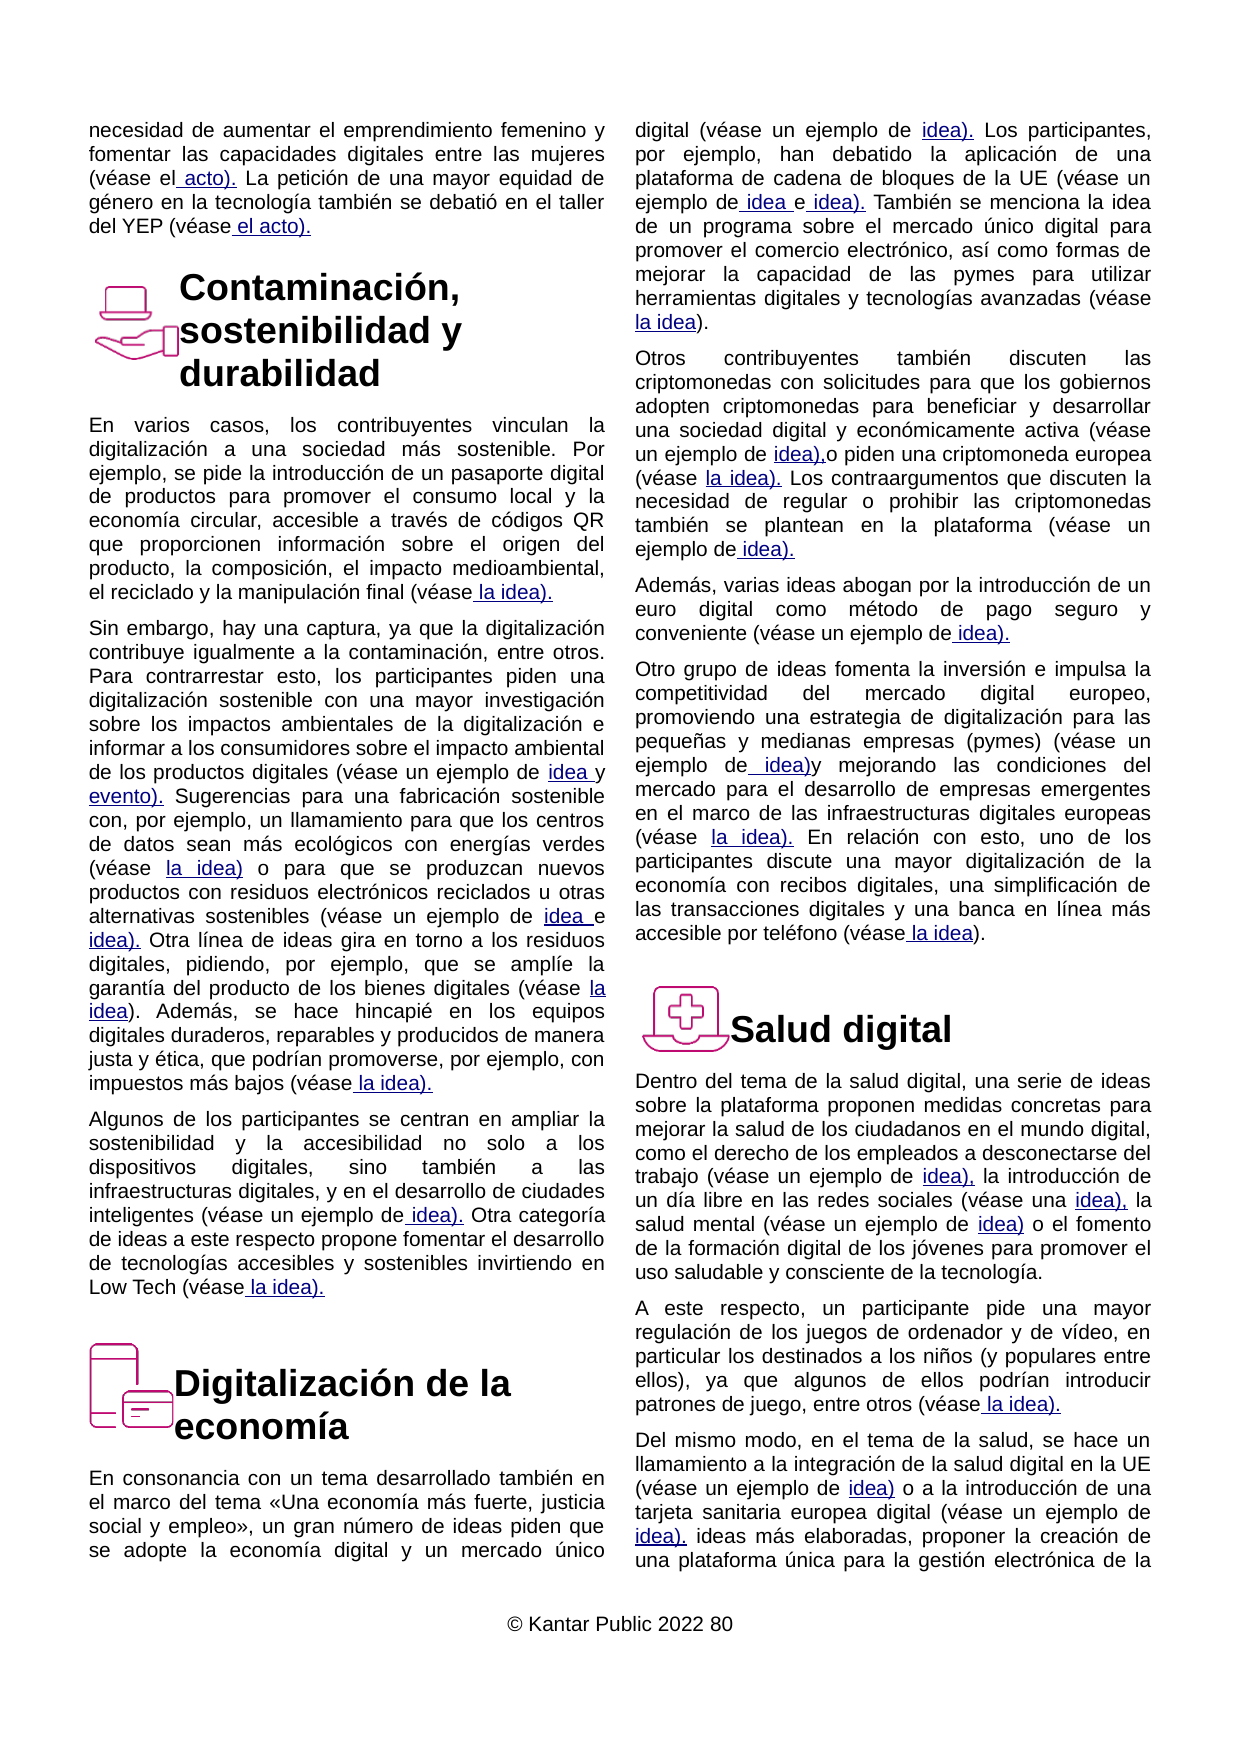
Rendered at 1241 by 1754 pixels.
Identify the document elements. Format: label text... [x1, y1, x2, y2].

subtitle Contaminación, sostenibilidad y durabilidad [88, 265, 605, 394]
subtitle [635, 1007, 642, 1050]
text Otros contribuyentes también discuten las criptomonedas con solicitudes para que los gobiernos adopten criptomonedas para beneficiar y desarrollar una sociedad digital y económicamente activa (véase un ejemplo de idea),o piden una criptomoneda europea (véase la idea). Los contraargumentos que discuten la necesidad de regular o prohibir las criptomonedas también se plantean en la plataforma (véase un ejemplo de idea). [635, 346, 1152, 561]
text Sin embargo, hay una captura, ya que la digitalización contribuye igualmente a la contaminación, entre otros. Para contrarrestar esto, los participantes piden una digitalización sostenible con una mayor investigación sobre los impactos ambientales de la digitalización e informar a los consumidores sobre el impacto ambiental de los productos digitales (véase un ejemplo de idea y evento). Sugerencias para una fabricación sostenible con, por ejemplo, un llamamiento para que los centros de datos sean más ecológicos con energías verdes (véase la idea) o para que se produzcan nuevos productos con residuos electrónicos reciclados u otras alternativas sostenibles (véase un ejemplo de idea e idea). Otra línea de ideas gira en torno a los residuos digitales, pidiendo, por ejemplo, que se amplíe la garantía del producto de los bienes digitales (véase la idea). Además, se hace hincapié en los equipos digitales duraderos, reparables y producidos de manera justa y ética, que podrían promoverse, por ejemplo, con impuestos más bajos (véase la idea). [88, 616, 605, 1095]
text digital (véase un ejemplo de idea). Los participantes, por ejemplo, han debatido la aplicación de una plataforma de cadena de bloques de la UE (véase un ejemplo de idea e idea). También se menciona la idea de un programa sobre el mercado único digital para promover el comercio electrónico, así como formas de mejorar la capacidad de las pymes para utilizar herramientas digitales y tecnologías avanzadas (véase la idea). [635, 118, 1152, 334]
text Algunos de los participantes se centran en ampliar la sostenibilidad y la accesibilidad no solo a los dispositivos digitales, sino también a las infraestructuras digitales, y en el desarrollo de ciudades inteligentes (véase un ejemplo de idea). Otra categoría de ideas a este respecto propone fomentar el desarrollo de tecnologías accesibles y sostenibles invirtiendo en Low Tech (véase la idea). [88, 1107, 605, 1299]
picture [89, 1343, 174, 1428]
text necesidad de aumentar el emprendimiento femenino y fomentar las capacidades digitales entre las mujeres (véase el acto). La petición de una mayor equidad de género en la tecnología también se debatió en el taller del YEP (véase el acto). [88, 118, 605, 238]
subtitle Digitalización de la economía [88, 1428, 605, 1448]
text Dentro del tema de la salud digital, una serie de ideas sobre la plataforma proponen medidas concretas para mejorar la salud de los ciudadanos en el mundo digital, como el derecho de los empleados a desconectarse del trabajo (véase un ejemplo de idea), la introducción de un día libre en las redes sociales (véase una idea), la salud mental (véase un ejemplo de idea) o el fomento de la formación digital de los jóvenes para promover el uso saludable y consciente de la tecnología. [635, 1068, 1152, 1284]
text En varios casos, los contribuyentes vinculan la digitalización a una sociedad más sostenible. Por ejemplo, se pide la introducción de un pasaporte digital de productos para promover el consumo local y la economía circular, accesible a través de códigos QR que proporcionen información sobre el origen del producto, la composición, el impacto medioambiental, el reciclado y la manipulación final (véase la idea). [88, 412, 605, 604]
picture [95, 286, 179, 360]
picture [642, 986, 730, 1052]
subtitle Salud digital [730, 1007, 1152, 1050]
text Otro grupo de ideas fomenta la inversión e impulsa la competitividad del mercado digital europeo, promoviendo una estrategia de digitalización para las pequeñas y medianas empresas (pymes) (véase un ejemplo de idea)y mejorando las condiciones del mercado para el desarrollo de empresas emergentes en el marco de las infraestructuras digitales europeas (véase la idea). En relación con esto, uno de los participantes discute una mayor digitalización de la economía con recibos digitales, una simplificación de las transacciones digitales y una banca en línea más accesible por teléfono (véase la idea). [635, 657, 1152, 944]
text Del mismo modo, en el tema de la salud, se hace un llamamiento a la integración de la salud digital en la UE (véase un ejemplo de idea) o a la introducción de una tarjeta sanitaria europea digital (véase un ejemplo de idea). ideas más elaboradas, proponer la creación de una plataforma única para la gestión electrónica de la [635, 1428, 1152, 1571]
text En consonancia con un tema desarrollado también en el marco del tema «Una economía más fuerte, justicia social y empleo», un gran número de ideas piden que se adopte la economía digital y un mercado único [88, 1466, 605, 1562]
text Además, varias ideas abogan por la introducción de un euro digital como método de pago seguro y conveniente (véase un ejemplo de idea). [635, 573, 1152, 645]
text A este respecto, un participante pide una mayor regulación de los juegos de ordenador y de vídeo, en particular los destinados a los niños (y populares entre ellos), ya que algunos de ellos podrían introducir patrones de juego, entre otros (véase la idea). [635, 1296, 1152, 1416]
